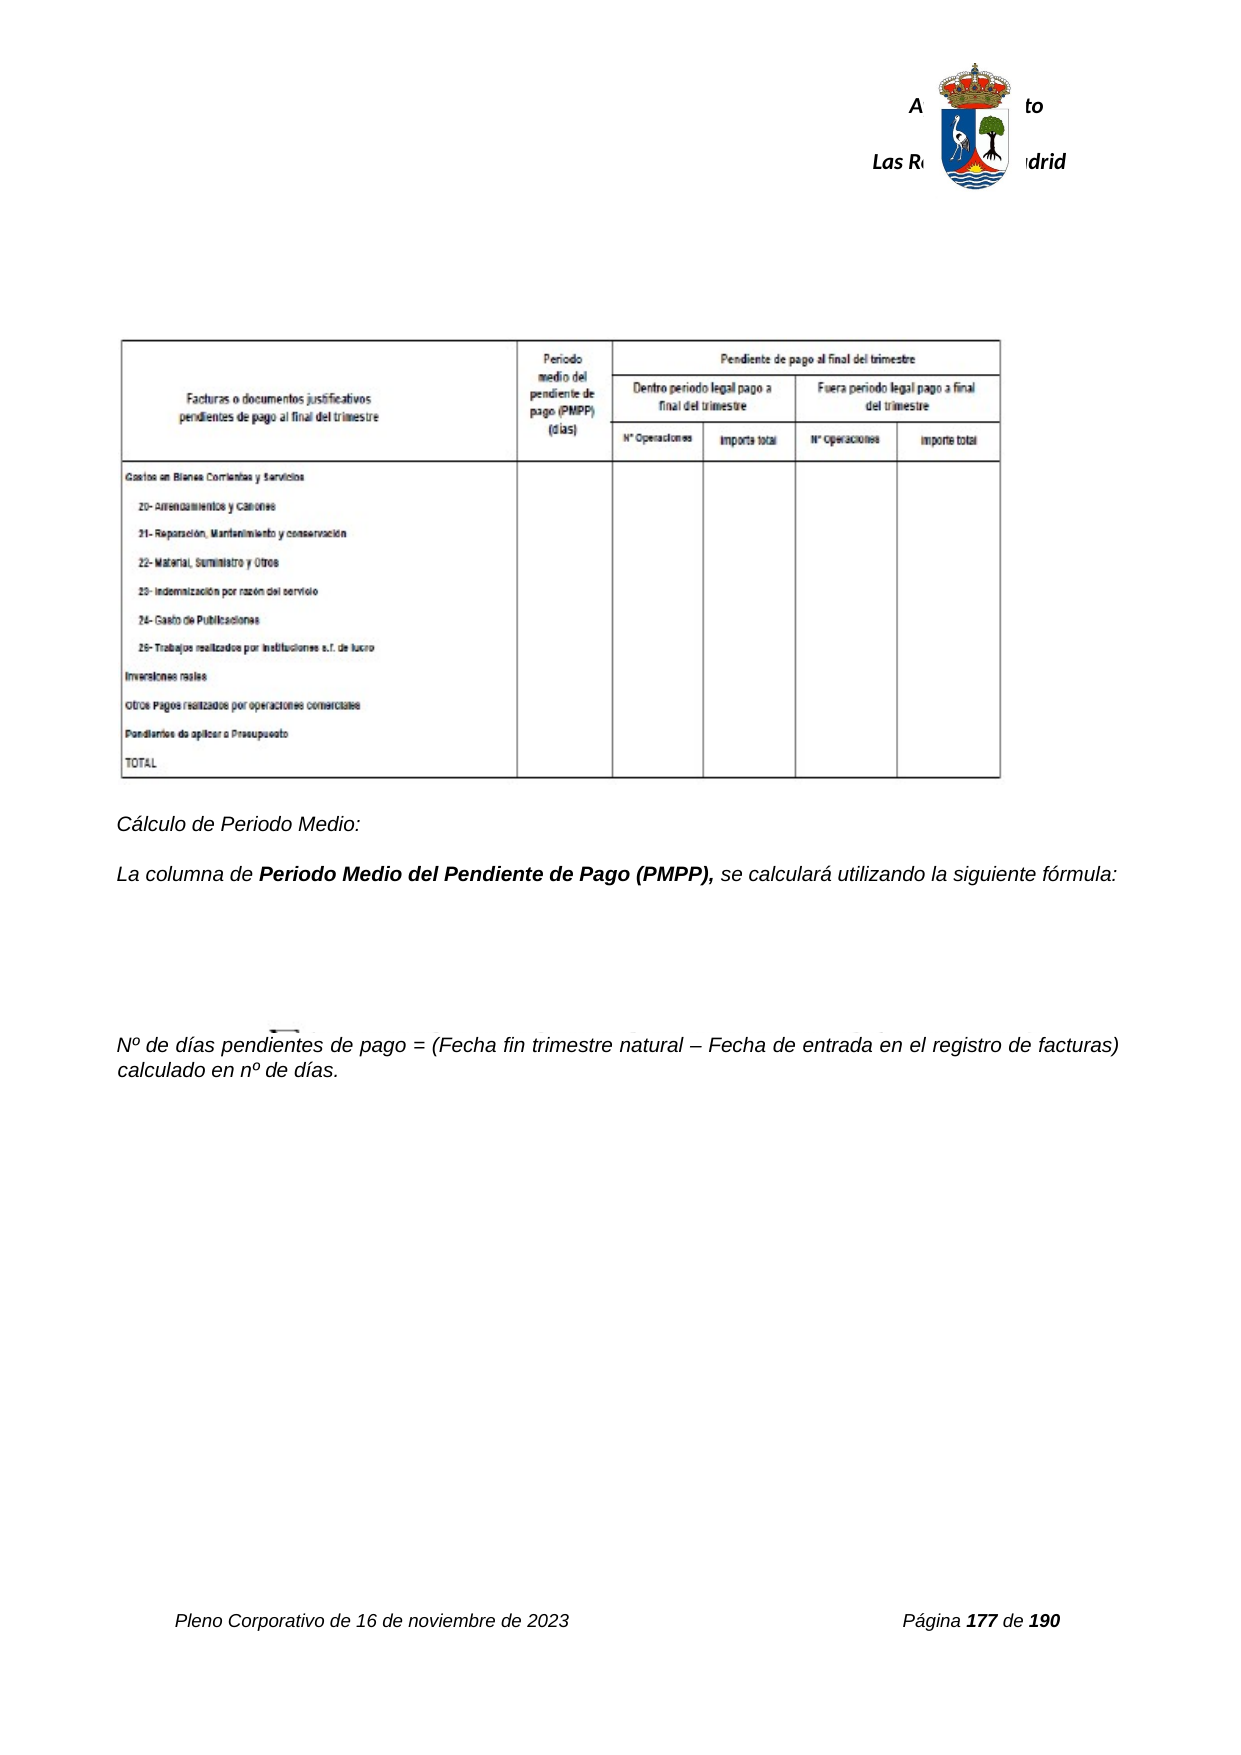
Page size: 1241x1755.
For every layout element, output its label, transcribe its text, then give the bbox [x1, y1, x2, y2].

text Nº de días pendientes de pago = (Fecha fin trimestre natural – Fecha de entrada en el registro de facturas) calculado en nº de días. [116, 1033, 1124, 1082]
text Cálculo de Periodo Medio: [116, 812, 1124, 836]
text La columna de Periodo Medio del Pendiente de Pago (PMPP), se calculará utilizando la siguiente fórmula: [116, 862, 1124, 886]
